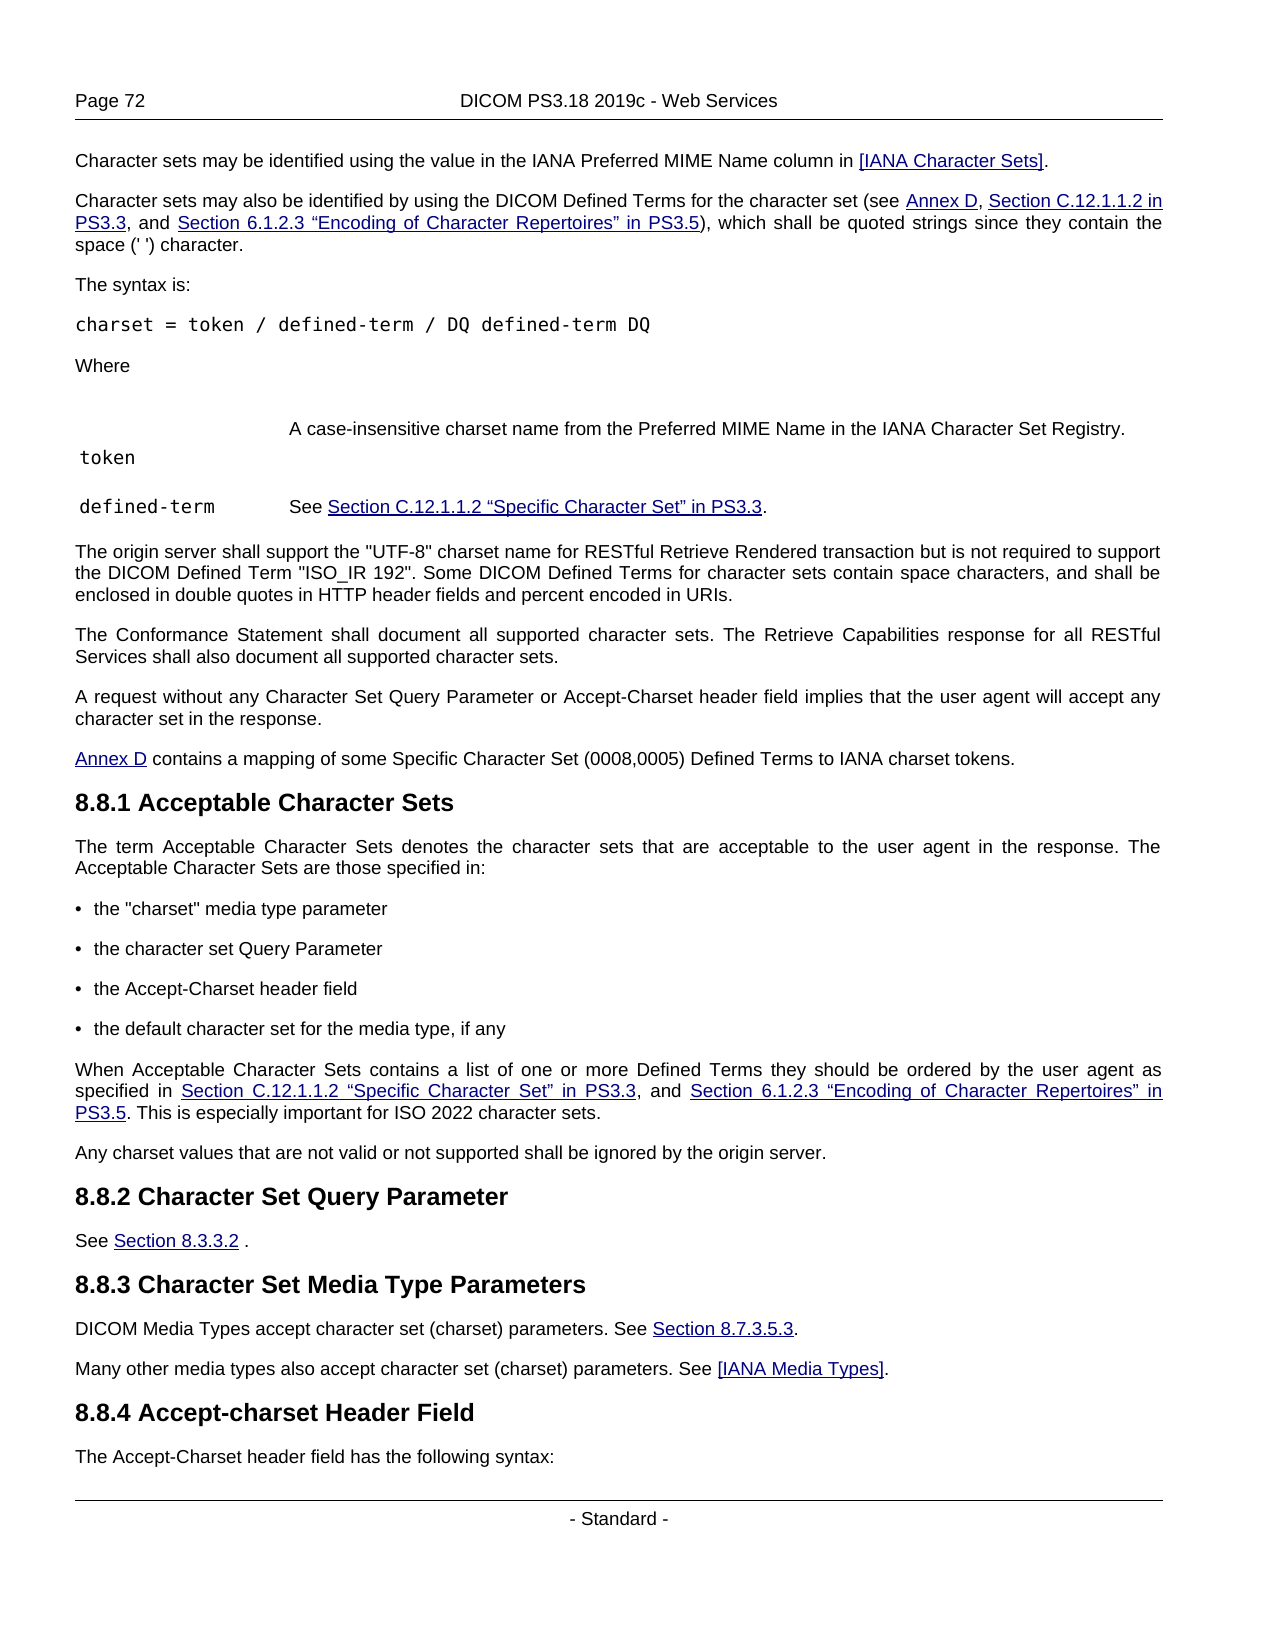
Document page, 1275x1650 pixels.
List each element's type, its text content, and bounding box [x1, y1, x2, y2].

text 8.8.1 Acceptable Character Sets [75, 788, 1162, 817]
table_header token [75, 395, 285, 473]
table_cell defined-term [75, 473, 285, 522]
text The origin server shall support the "UTF-8" charset name for RESTful Retrieve Rendered transaction but is not required to support the DICOM Defined Term "ISO_IR 192". Some DICOM Defined Terms for character sets contain space characters, and shall be enclosed in double quotes in HTTP header fields and percent encoded in URIs. [75, 540, 1162, 605]
text A request without any Character Set Query Parameter or Accept-Charset header field implies that the user agent will accept any character set in the response. [75, 686, 1162, 729]
text Character sets may also be identified by using the DICOM Defined Terms for the character set (see Annex D, Section C.12.1.1.2 in PS3.3, and Section 6.1.2.3 “Encoding of Character Repertoires” in PS3.5), which shall be quoted strings since they contain the space (' ') character. [75, 190, 1162, 255]
text See Section 8.3.3.2 . [75, 1230, 1162, 1251]
text • the "charset" media type parameter [75, 897, 1162, 919]
text • the Accept-Charset header field [75, 978, 1162, 999]
text When Acceptable Character Sets contains a list of one or more Defined Terms they should be ordered by the user agent as specified in Section C.12.1.1.2 “Specific Character Set” in PS3.3, and Section 6.1.2.3 “Encoding of Character Repertoires” in PS3.5. This is especially important for ISO 2022 character sets. [75, 1058, 1162, 1123]
text Many other media types also accept character set (charset) parameters. See [IANA Media Types]. [75, 1358, 1162, 1379]
text charset = token / defined-term / DQ defined-term DQ [75, 314, 1162, 336]
text The Accept-Charset header field has the following syntax: [75, 1446, 1162, 1467]
text The Conformance Statement shall document all supported character sets. The Retrieve Capabilities response for all RESTful Services shall also document all supported character sets. [75, 624, 1162, 667]
text Where [75, 355, 1162, 376]
text Any charset values that are not valid or not supported shall be ignored by the origin server. [75, 1142, 1162, 1163]
text Character sets may be identified using the value in the IANA Preferred MIME Name column in [IANA Character Sets]. [75, 150, 1162, 172]
text The syntax is: [75, 274, 1162, 295]
table_header A case-insensitive charset name from the Preferred MIME Name in the IANA Character Set Registry. [285, 395, 1162, 473]
text 8.8.3 Character Set Media Type Parameters [75, 1270, 1162, 1299]
text • the default character set for the media type, if any [75, 1018, 1162, 1040]
text DICOM Media Types accept character set (charset) parameters. See Section 8.7.3.5.3. [75, 1318, 1162, 1339]
text The term Acceptable Character Sets denotes the character sets that are acceptable to the user agent in the response. The Acceptable Character Sets are those specified in: [75, 835, 1162, 878]
table_cell See Section C.12.1.1.2 “Specific Character Set” in PS3.3. [285, 473, 1162, 522]
text 8.8.2 Character Set Query Parameter [75, 1182, 1162, 1211]
text Annex D contains a mapping of some Specific Character Set (0008,0005) Defined Terms to IANA charset tokens. [75, 748, 1162, 769]
text 8.8.4 Accept-charset Header Field [75, 1398, 1162, 1427]
text • the character set Query Parameter [75, 938, 1162, 959]
